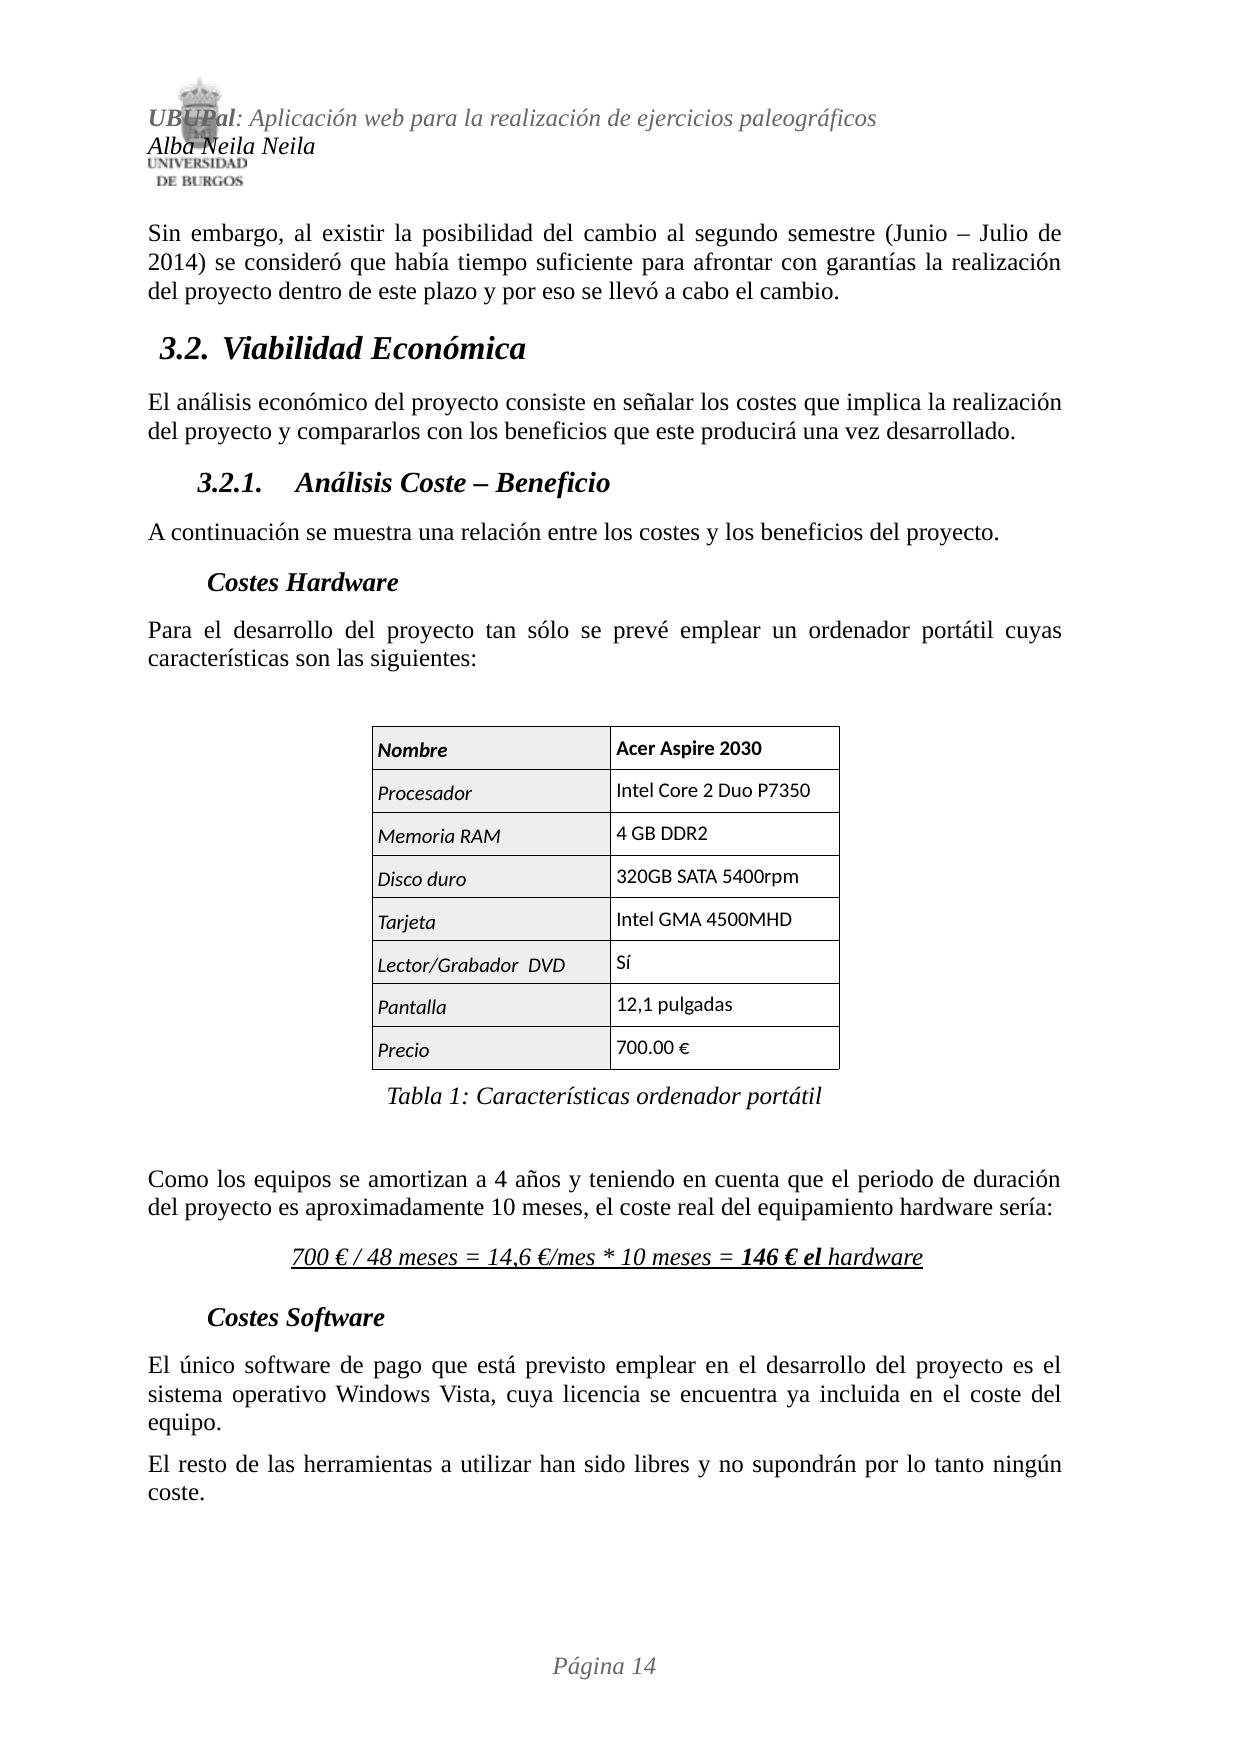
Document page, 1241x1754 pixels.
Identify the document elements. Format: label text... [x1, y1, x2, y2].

table_cell Tarjeta [373, 898, 610, 940]
picture [147, 77, 247, 186]
text Tabla 1: Características ordenador portátil [148, 1081, 1063, 1110]
table_cell Sí [611, 941, 839, 983]
table_cell 4 GB DDR2 [611, 813, 839, 854]
text Sin embargo, al existir la posibilidad del cambio al segundo semestre (Junio – Julio de 2014) se consideró que había tiempo suficiente para afrontar con garantías la realización del proyecto dentro de este plazo y por eso se llevó a cabo el cambio. [148, 218, 1063, 304]
subtitle Costes Software [207, 1287, 1063, 1332]
table_cell Disco duro [373, 856, 610, 897]
table_header Acer Aspire 2030 [611, 727, 839, 769]
table_cell Memoria RAM [373, 813, 610, 854]
subtitle Análisis Coste – Beneficio [197, 465, 1063, 499]
table_header Nombre [373, 727, 610, 769]
table_cell 12,1 pulgadas [611, 984, 839, 1026]
text Para el desarrollo del proyecto tan sólo se prevé emplear un ordenador portátil cuyas características son las siguientes: [148, 615, 1063, 672]
table_cell Lector/Grabador DVD [373, 941, 610, 983]
table_cell 320GB SATA 5400rpm [611, 856, 839, 897]
text Como los equipos se amortizan a 4 años y teniendo en cuenta que el periodo de duración del proyecto es aproximadamente 10 meses, el coste real del equipamiento hardware sería: [148, 1164, 1063, 1221]
table_cell Intel GMA 4500MHD [611, 898, 839, 940]
text El análisis económico del proyecto consiste en señalar los costes que implica la realización del proyecto y compararlos con los beneficios que este producirá una vez desarrollado. [148, 387, 1063, 445]
table_cell Pantalla [373, 984, 610, 1026]
text 700 € / 48 meses = 14,6 €/mes * 10 meses = 146 € el hardware [168, 1242, 1048, 1271]
text A continuación se muestra una relación entre los costes y los beneficios del proyecto. [148, 517, 1063, 545]
subtitle Costes Hardware [207, 566, 1063, 597]
text El único software de pago que está previsto emplear en el desarrollo del proyecto es el sistema operativo Windows Vista, cuya licencia se encuentra ya incluida en el coste del equipo. [148, 1350, 1063, 1436]
table_cell 700,00 € [611, 1027, 839, 1068]
table_cell Precio [373, 1027, 610, 1068]
text El resto de las herramientas a utilizar han sido libres y no supondrán por lo tanto ningún coste. [148, 1449, 1063, 1506]
table_cell Intel Core 2 Duo P7350 [611, 770, 839, 812]
subtitle Viabilidad Económica [159, 328, 1063, 367]
table_cell Procesador [373, 770, 610, 812]
